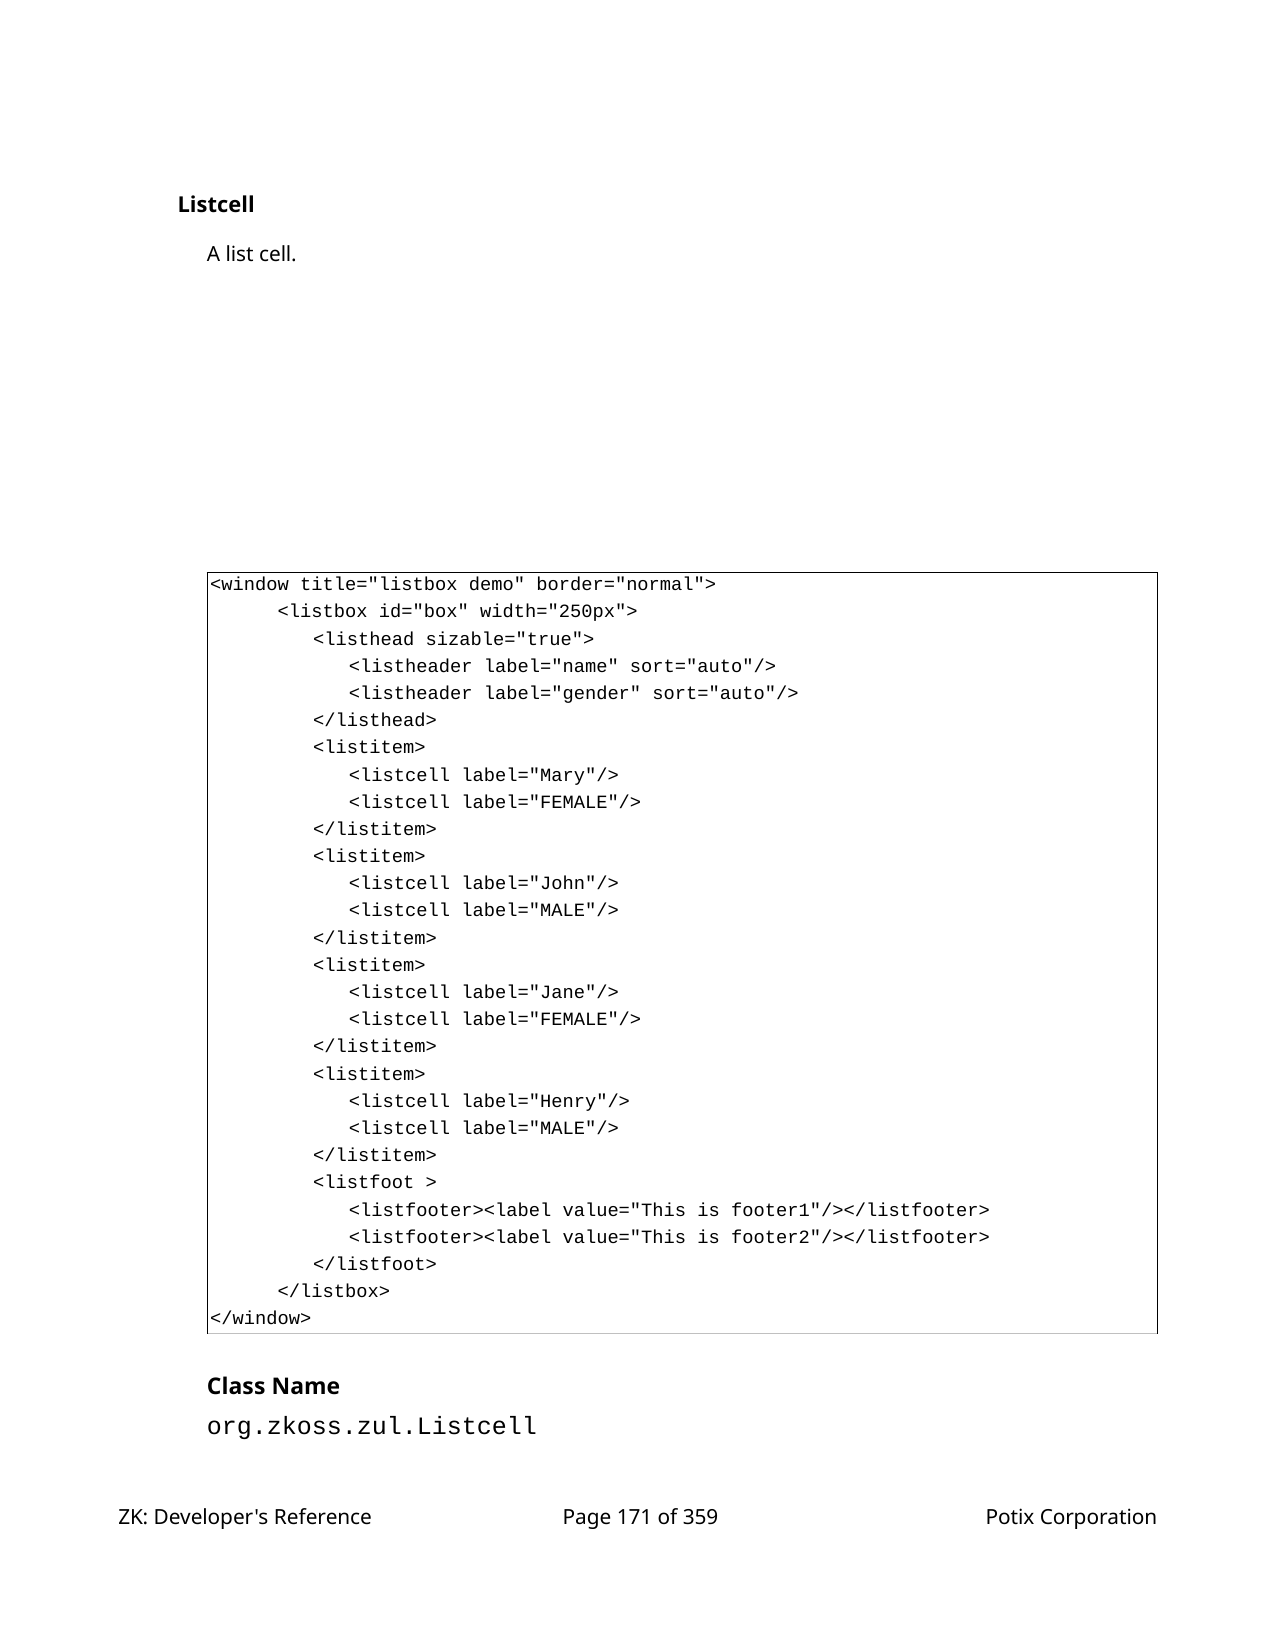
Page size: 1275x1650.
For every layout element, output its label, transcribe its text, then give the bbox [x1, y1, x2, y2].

text <listcell label="FEMALE"/> [208, 1007, 1157, 1031]
text A list cell. [207, 239, 1157, 268]
text </listhead> [208, 708, 1157, 732]
text </listfoot> [208, 1252, 1157, 1276]
text <listitem> [208, 735, 1157, 759]
text </listitem> [208, 926, 1157, 950]
text <listbox id="box" width="250px"> [208, 599, 1157, 623]
text <listcell label="Henry"/> [208, 1089, 1157, 1113]
text <listcell label="John"/> [208, 871, 1157, 895]
text </listbox> [208, 1279, 1157, 1303]
text <listcell label="MALE"/> [208, 1116, 1157, 1140]
text org.zkoss.zul.Listcell [207, 1414, 1157, 1442]
text <listitem> [208, 1061, 1157, 1086]
text </listitem> [208, 817, 1157, 841]
text </listitem> [208, 1034, 1157, 1058]
text </listitem> [208, 1143, 1157, 1167]
text <listcell label="FEMALE"/> [208, 789, 1157, 814]
text <listfooter><label value="This is footer1"/></listfooter> [208, 1197, 1157, 1222]
text <listhead sizable="true"> [208, 626, 1157, 651]
text <listcell label="Jane"/> [208, 980, 1157, 1004]
text <listitem> [208, 953, 1157, 977]
text <listfooter><label value="This is footer2"/></listfooter> [208, 1224, 1157, 1249]
text </window> [208, 1306, 1157, 1333]
text <window title="listbox demo" border="normal"> [208, 573, 1157, 596]
text <listitem> [208, 844, 1157, 868]
text <listcell label="MALE"/> [208, 898, 1157, 923]
text <listcell label="Mary"/> [208, 762, 1157, 787]
text <listheader label="name" sort="auto"/> [208, 654, 1157, 678]
subtitle Class Name [207, 1370, 1157, 1401]
text <listfoot > [208, 1170, 1157, 1194]
text <listheader label="gender" sort="auto"/> [208, 681, 1157, 705]
subtitle Listcell [177, 189, 1157, 219]
